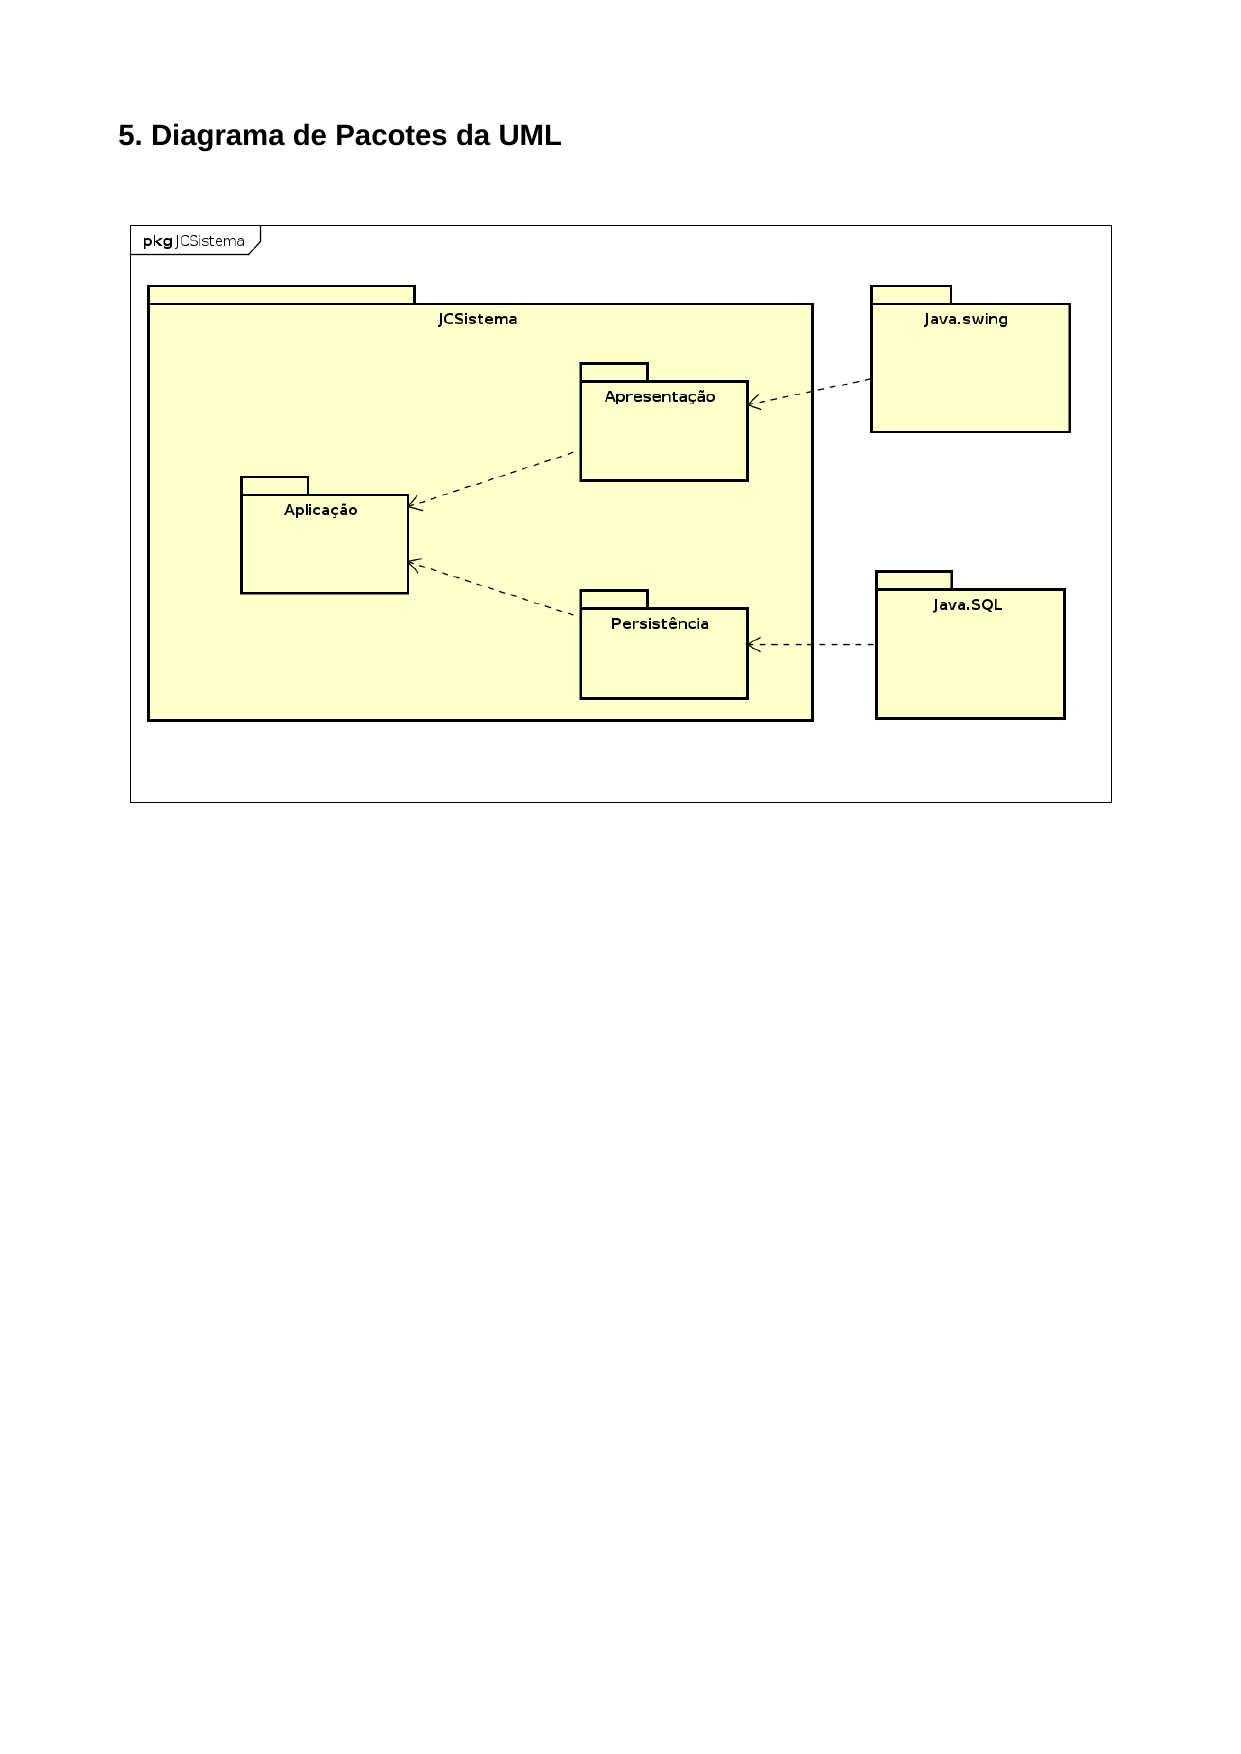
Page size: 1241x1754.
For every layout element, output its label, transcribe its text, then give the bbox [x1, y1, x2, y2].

picture [118, 213, 1123, 813]
subtitle 5. Diagrama de Pacotes da UML [118, 118, 1122, 152]
